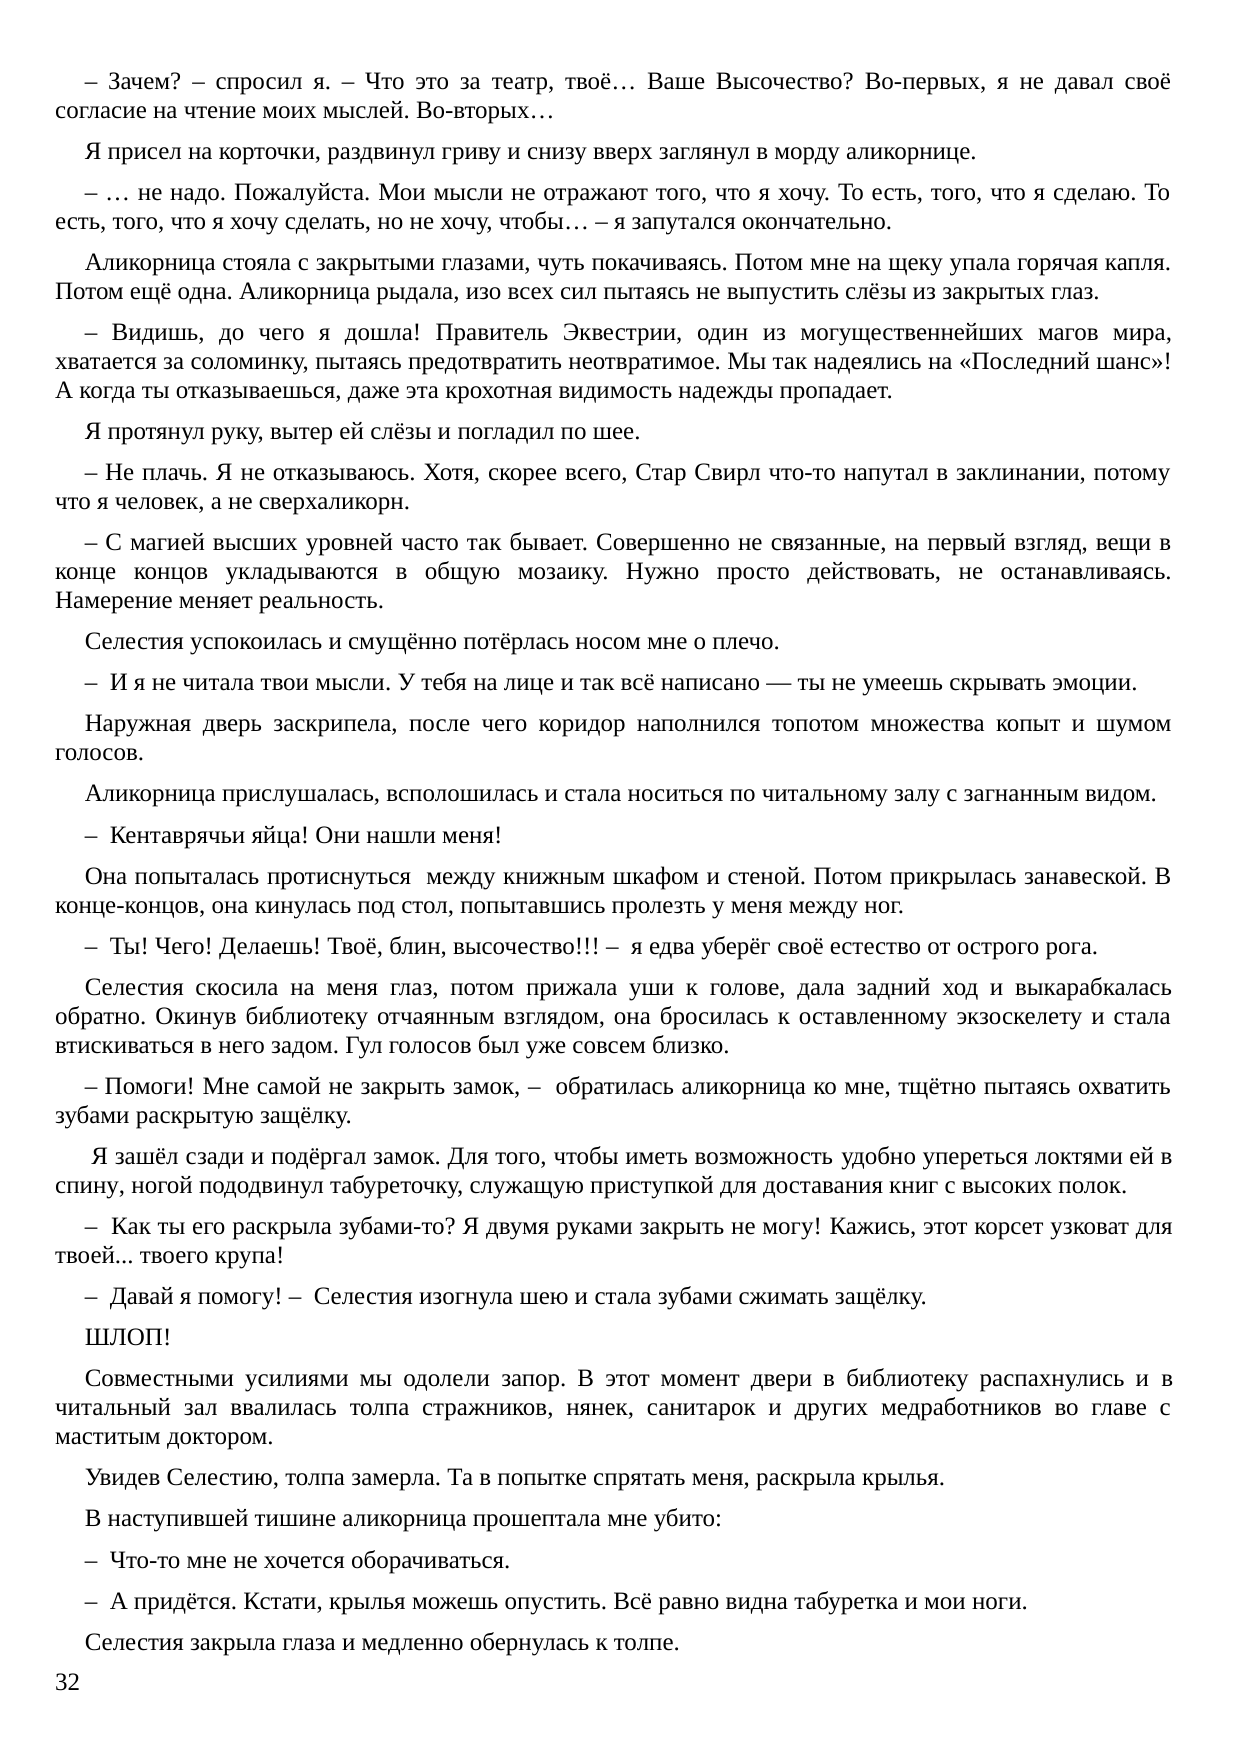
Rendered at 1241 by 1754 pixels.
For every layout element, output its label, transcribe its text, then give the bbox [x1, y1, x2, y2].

text Наружная дверь заскрипела, после чего коридор наполнился топотом множества копыт и шумом голосов. [55, 708, 1173, 766]
text Аликорница стояла с закрытыми глазами, чуть покачиваясь. Потом мне на щеку упала горячая капля. Потом ещё одна. Аликорница рыдала, изо всех сил пытаясь не выпустить слёзы из закрытых глаз. [55, 247, 1173, 305]
text – И я не читала твои мысли. У тебя на лице и так всё написано — ты не умеешь скрывать эмоции. [55, 667, 1173, 696]
text – Видишь, до чего я дошла! Правитель Эквестрии, один из могущественнейших магов мира, хватается за соломинку, пытаясь предотвратить неотвратимое. Мы так надеялись на «Последний шанс»! А когда ты отказываешься, даже эта крохотная видимость надежды пропадает. [55, 317, 1173, 403]
text – … не надо. Пожалуйста. Мои мысли не отражают того, что я хочу. То есть, того, что я сделаю. То есть, того, что я хочу сделать, но не хочу, чтобы… – я запутался окончательно. [55, 177, 1173, 235]
text – Не плачь. Я не отказываюсь. Хотя, скорее всего, Стар Свирл что-то напутал в заклинании, потому что я человек, а не сверхаликорн. [55, 457, 1173, 515]
text Я зашёл сзади и подёргал замок. Для того, чтобы иметь возможность удобно упереться локтями ей в спину, ногой пододвинул табуреточку, служащую приступкой для доставания книг с высоких полок. [55, 1141, 1173, 1198]
text Селестия успокоилась и смущённо потёрлась носом мне о плечо. [55, 626, 1173, 655]
text Я присел на корточки, раздвинул гриву и снизу вверх заглянул в морду аликорнице. [55, 136, 1173, 165]
text Я протянул руку, вытер ей слёзы и погладил по шее. [55, 416, 1173, 445]
text – С магией высших уровней часто так бывает. Совершенно не связанные, на первый взгляд, вещи в конце концов укладываются в общую мозаику. Нужно просто действовать, не останавливаясь. Намерение меняет реальность. [55, 527, 1173, 613]
text – Помоги! Мне самой не закрыть замок, – обратилась аликорница ко мне, тщётно пытаясь охватить зубами раскрытую защёлку. [55, 1071, 1173, 1128]
text Совместными усилиями мы одолели запор. В этот момент двери в библиотеку распахнулись и в читальный зал ввалилась толпа стражников, нянек, санитарок и других медработников во главе с маститым доктором. [55, 1363, 1173, 1450]
text – А придётся. Кстати, крылья можешь опустить. Всё равно видна табуретка и мои ноги. [55, 1586, 1173, 1615]
text – Ты! Чего! Делаешь! Твоё, блин, высочество!!! – я едва уберёг своё естество от острого рога. [55, 931, 1173, 960]
text Увидев Селестию, толпа замерла. Та в попытке спрятать меня, раскрыла крылья. [55, 1462, 1173, 1491]
text В наступившей тишине аликорница прошептала мне убито: [55, 1503, 1173, 1532]
text – Как ты его раскрыла зубами-то? Я двумя руками закрыть не могу! Кажись, этот корсет узковат для твоей... твоего крупа! [55, 1211, 1173, 1268]
text Она попыталась протиснуться между книжным шкафом и стеной. Потом прикрылась занавеской. В конце-концов, она кинулась под стол, попытавшись пролезть у меня между ног. [55, 861, 1173, 918]
text ШЛОП! [55, 1322, 1173, 1351]
text Аликорница прислушалась, всполошилась и стала носиться по читальному залу с загнанным видом. [55, 778, 1173, 807]
text Селестия закрыла глаза и медленно обернулась к толпе. [55, 1627, 1173, 1656]
text – Что-то мне не хочется оборачиваться. [55, 1545, 1173, 1573]
text – Зачем? – спросил я. – Что это за театр, твоё… Ваше Высочество? Во-первых, я не давал своё согласие на чтение моих мыслей. Во-вторых… [55, 66, 1173, 123]
text – Давай я помогу! – Селестия изогнула шею и стала зубами сжимать защёлку. [55, 1281, 1173, 1310]
text Селестия скосила на меня глаз, потом прижала уши к голове, дала задний ход и выкарабкалась обратно. Окинув библиотеку отчаянным взглядом, она бросилась к оставленному экзоскелету и стала втискиваться в него задом. Гул голосов был уже совсем близко. [55, 972, 1173, 1058]
text – Кентаврячьи яйца! Они нашли меня! [55, 820, 1173, 848]
